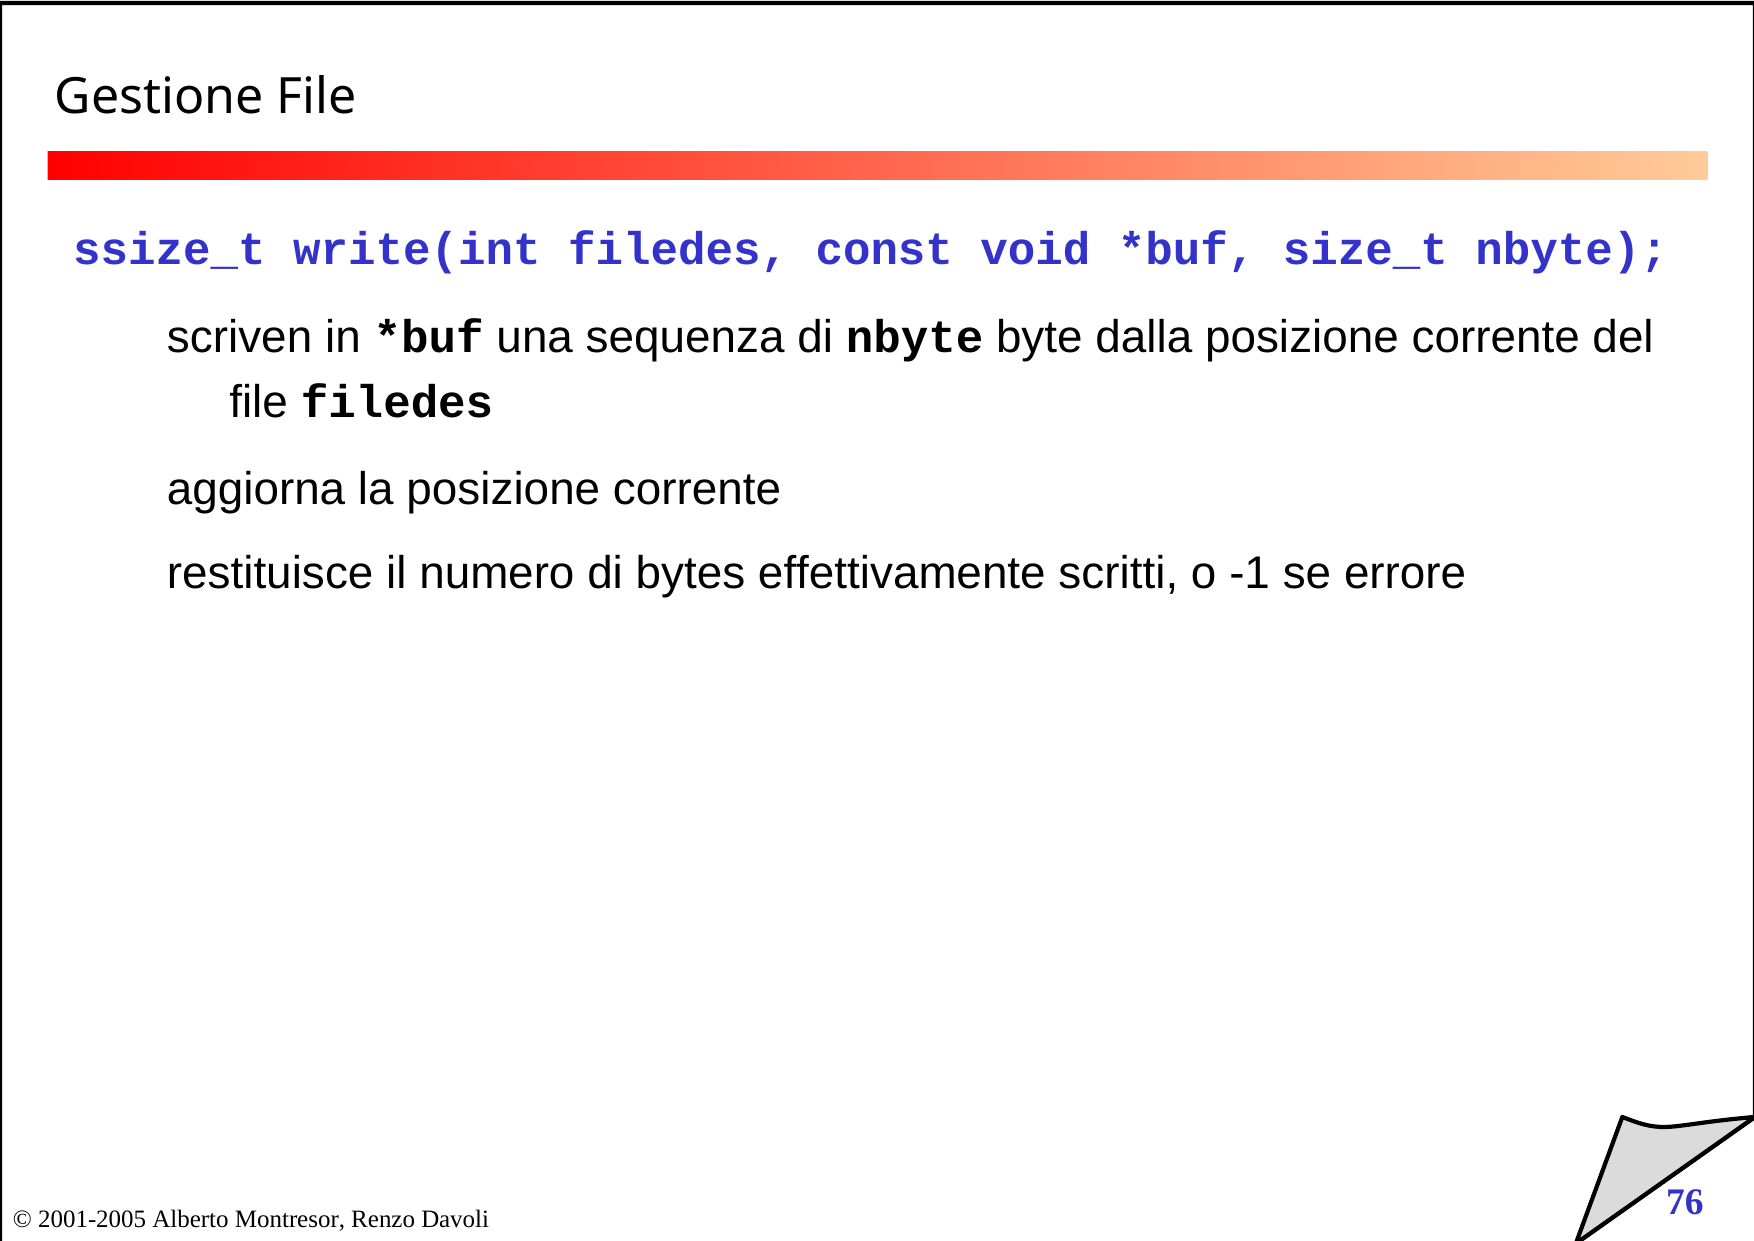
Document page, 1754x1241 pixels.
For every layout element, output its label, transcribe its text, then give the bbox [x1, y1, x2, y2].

title Gestione File [40, 49, 1714, 144]
list ssize_t write(int filedes, const void *buf, size_t nbyte); scriven in *buf una sequenza di nbyte byte dalla posizione corrente del file filedes aggiorna la posizione corrente restituisce il numero di bytes effettivamente scritti, o -1 se errore [58, 206, 1696, 872]
